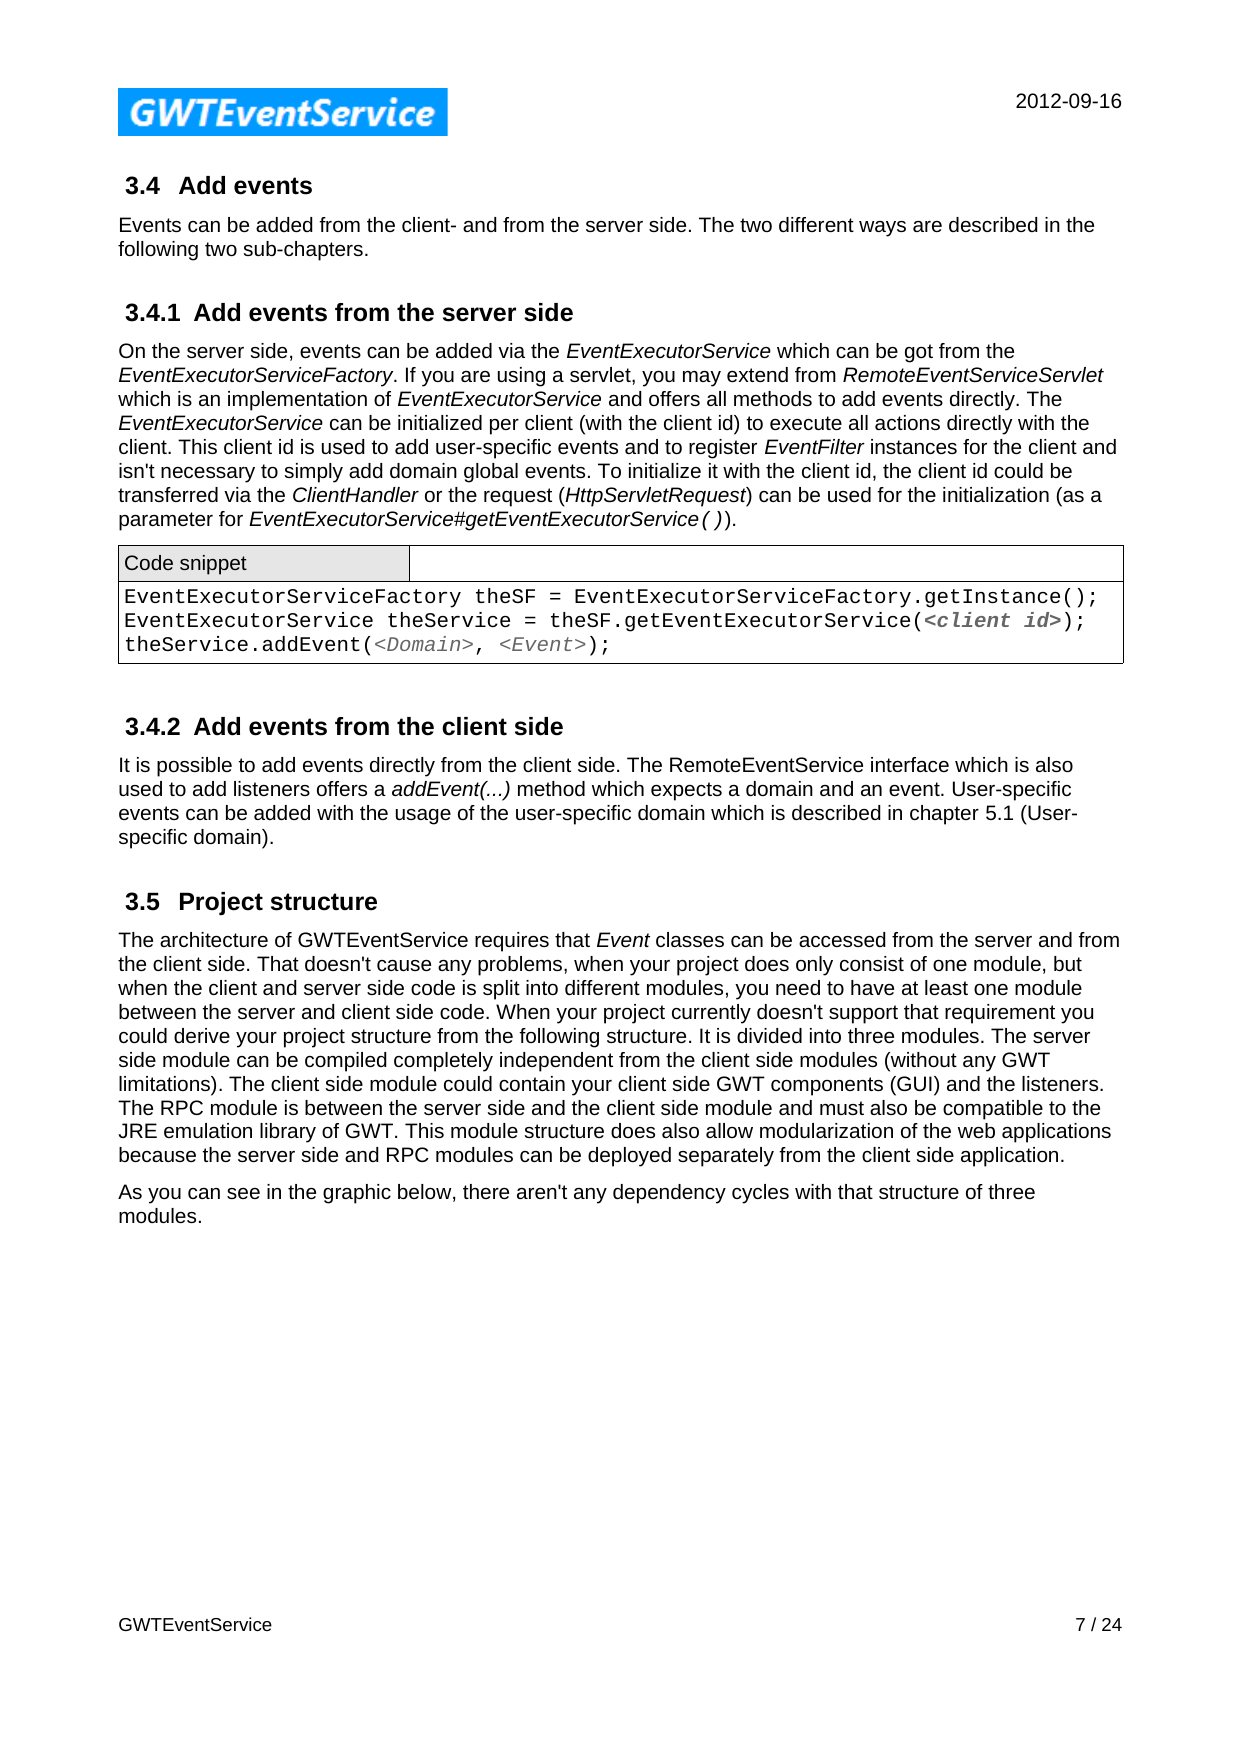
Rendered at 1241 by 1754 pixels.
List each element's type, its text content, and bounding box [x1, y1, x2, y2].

text Events can be added from the client- and from the server side. The two different ways are described in the following two sub-chapters. [118, 212, 1122, 260]
subtitle Add events from the server side [118, 298, 1122, 327]
text As you can see in the graphic below, there aren't any dependency cycles with that structure of three modules. [118, 1180, 1122, 1228]
picture [118, 88, 448, 136]
table_header Code snippet [119, 546, 409, 581]
text It is possible to add events directly from the client side. The RemoteEventService interface which is also used to add listeners offers a addEvent(...) method which expects a domain and an event. User-specific events can be added with the usage of the user-specific domain which is described in chapter 5.1 (User-specific domain). [118, 753, 1122, 849]
subtitle Add events from the client side [118, 712, 1122, 741]
text The architecture of GWTEventService requires that Event classes can be accessed from the server and from the client side. That doesn't cause any problems, when your project does only consist of one module, but when the client and server side code is split into different modules, you need to have at least one module between the server and client side code. When your project currently doesn't support that requirement you could derive your project structure from the following structure. It is divided into three modules. The server side module can be compiled completely independent from the client side modules (without any GWT limitations). The client side module could contain your client side GWT components (GUI) and the listeners. The RPC module is between the server side and the client side module and must also be compatible to the JRE emulation library of GWT. This module structure does also allow modularization of the web applications because the server side and RPC modules can be deployed separately from the client side application. [118, 928, 1122, 1167]
subtitle Add events [118, 171, 1122, 200]
subtitle Project structure [118, 886, 1122, 915]
table_header [410, 546, 1123, 581]
table_cell EventExecutorServiceFactory theSF = EventExecutorServiceFactory.getInstance(); EventExecutorService theService = theSF.getEventExecutorService(<client id>); theService.addEvent(<Domain>, <Event>); [119, 582, 1123, 663]
text On the server side, events can be added via the EventExecutorService which can be got from the EventExecutorServiceFactory. If you are using a servlet, you may extend from RemoteEventServiceServlet which is an implementation of EventExecutorService and offers all methods to add events directly. The EventExecutorService can be initialized per client (with the client id) to execute all actions directly with the client. This client id is used to add user-specific events and to register EventFilter instances for the client and isn't necessary to simply add domain global events. To initialize it with the client id, the client id could be transferred via the ClientHandler or the request (HttpServletRequest) can be used for the initialization (as a parameter for EventExecutorService#getEventExecutorService()). [118, 339, 1122, 533]
